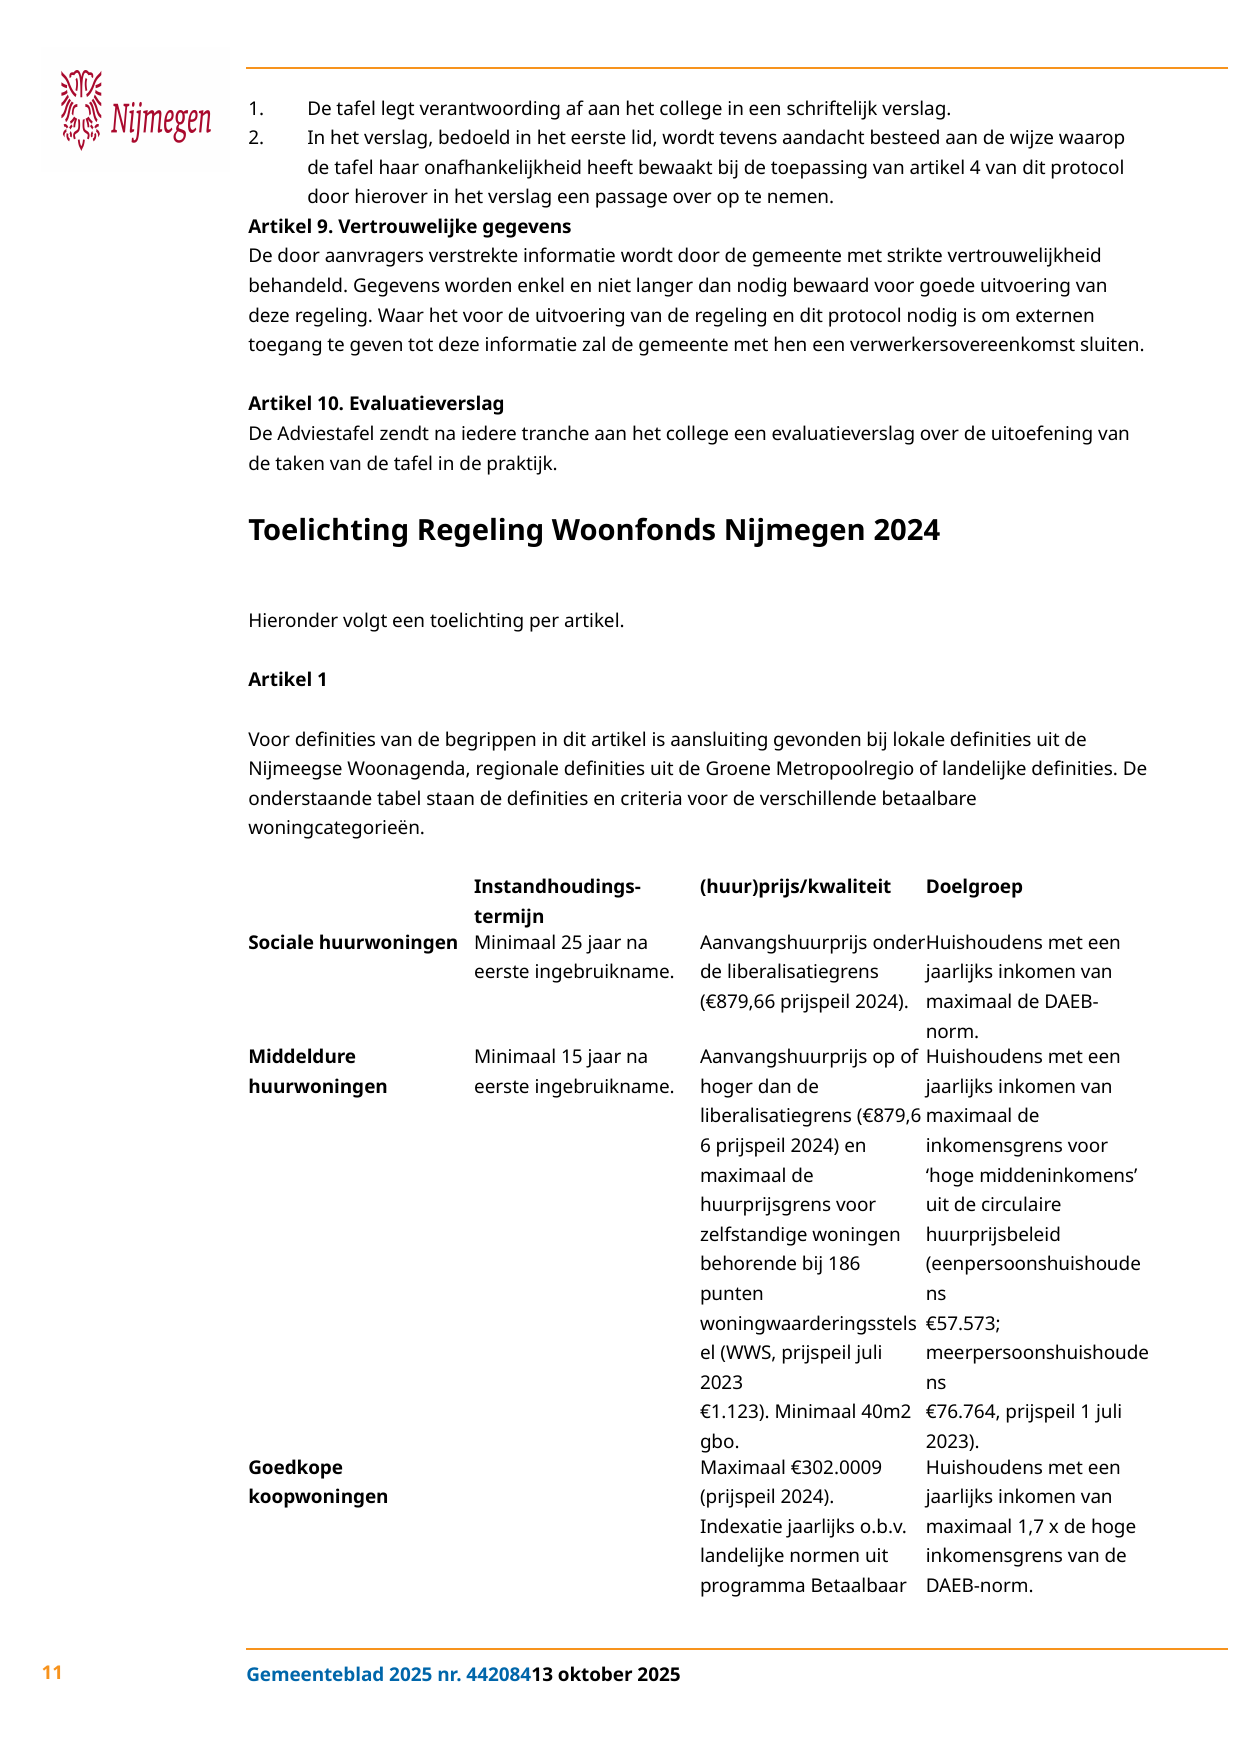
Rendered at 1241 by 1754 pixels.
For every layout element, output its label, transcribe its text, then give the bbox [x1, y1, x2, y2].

table_cell Maximaal €302.0009 (prijspeil 2024). Indexatie jaarlijks o.b.v. landelijke normen uit programma Betaalbaar [700, 1454, 926, 1598]
text Artikel 9. Vertrouwelijke gegevens [248, 213, 1152, 239]
table_cell Minimaal 15 jaar na eerste ingebruikname. [474, 1044, 700, 1454]
text Voor definities van de begrippen in dit artikel is aansluiting gevonden bij lokale definities uit de Nijmeegse Woonagenda, regionale definities uit de Groene Metropoolregio of landelijke definities. De onderstaande tabel staan de definities en criteria voor de verschillende betaalbare woningcategorieën. [248, 726, 1152, 840]
table_header [248, 874, 474, 929]
table_cell Minimaal 25 jaar na eerste ingebruikname. [474, 929, 700, 1043]
picture [41, 47, 231, 172]
table_header (huur)prijs/kwaliteit [700, 874, 926, 929]
text Artikel 1 [248, 667, 1152, 692]
text Toelichting Regeling Woonfonds Nijmegen 2024 [248, 509, 1152, 549]
table_cell Huishoudens met een jaarlijks inkomen van maximaal de DAEB-norm. [926, 929, 1152, 1043]
text Hieronder volgt een toelichting per artikel. [248, 607, 1152, 633]
table_cell [474, 1454, 700, 1598]
list In het verslag, bedoeld in het eerste lid, wordt tevens aandacht besteed aan de wijze waarop de tafel haar onafhankelijkheid heeft bewaakt bij de toepassing van artikel 4 van dit protocol door hierover in het verslag een passage over op te nemen. [248, 124, 1152, 209]
table_cell Middeldure huurwoningen [248, 1044, 474, 1454]
text Artikel 10. Evaluatieverslag [248, 391, 1152, 416]
table_header Doelgroep [926, 874, 1152, 929]
table_cell Huishoudens met een jaarlijks inkomen van maximaal de inkomensgrens voor ‘hoge middeninkomens’ uit de circulaire huurprijsbeleid (eenpersoonshuishoudens €57.573; meerpersoonshuishoudens €76.764, prijspeil 1 juli 2023). [926, 1044, 1152, 1454]
text De door aanvragers verstrekte informatie wordt door de gemeente met strikte vertrouwelijkheid behandeld. Gegevens worden enkel en niet langer dan nodig bewaard voor goede uitvoering van deze regeling. Waar het voor de uitvoering van de regeling en dit protocol nodig is om externen toegang te geven tot deze informatie zal de gemeente met hen een verwerkersovereenkomst sluiten. [248, 243, 1152, 357]
table_cell Sociale huurwoningen [248, 929, 474, 1043]
table_cell Aanvangshuurprijs op of hoger dan de liberalisatiegrens (€879,66 prijspeil 2024) en maximaal de huurprijsgrens voor zelfstandige woningen behorende bij 186 punten woningwaarderingsstelsel (WWS, prijspeil juli 2023 €1.123). Minimaal 40m2 gbo. [700, 1044, 926, 1454]
table_cell Huishoudens met een jaarlijks inkomen van maximaal 1,7 x de hoge inkomensgrens van de DAEB-norm. [926, 1454, 1152, 1598]
text De Adviestafel zendt na iedere tranche aan het college een evaluatieverslag over de uitoefening van de taken van de tafel in de praktijk. [248, 420, 1152, 476]
list De tafel legt verantwoording af aan het college in een schriftelijk verslag. [248, 95, 1152, 121]
table_header Instandhoudings- termijn [474, 874, 700, 929]
table_cell Goedkope koopwoningen [248, 1454, 474, 1598]
table_cell Aanvangshuurprijs onder de liberalisatiegrens (€879,66 prijspeil 2024). [700, 929, 926, 1043]
